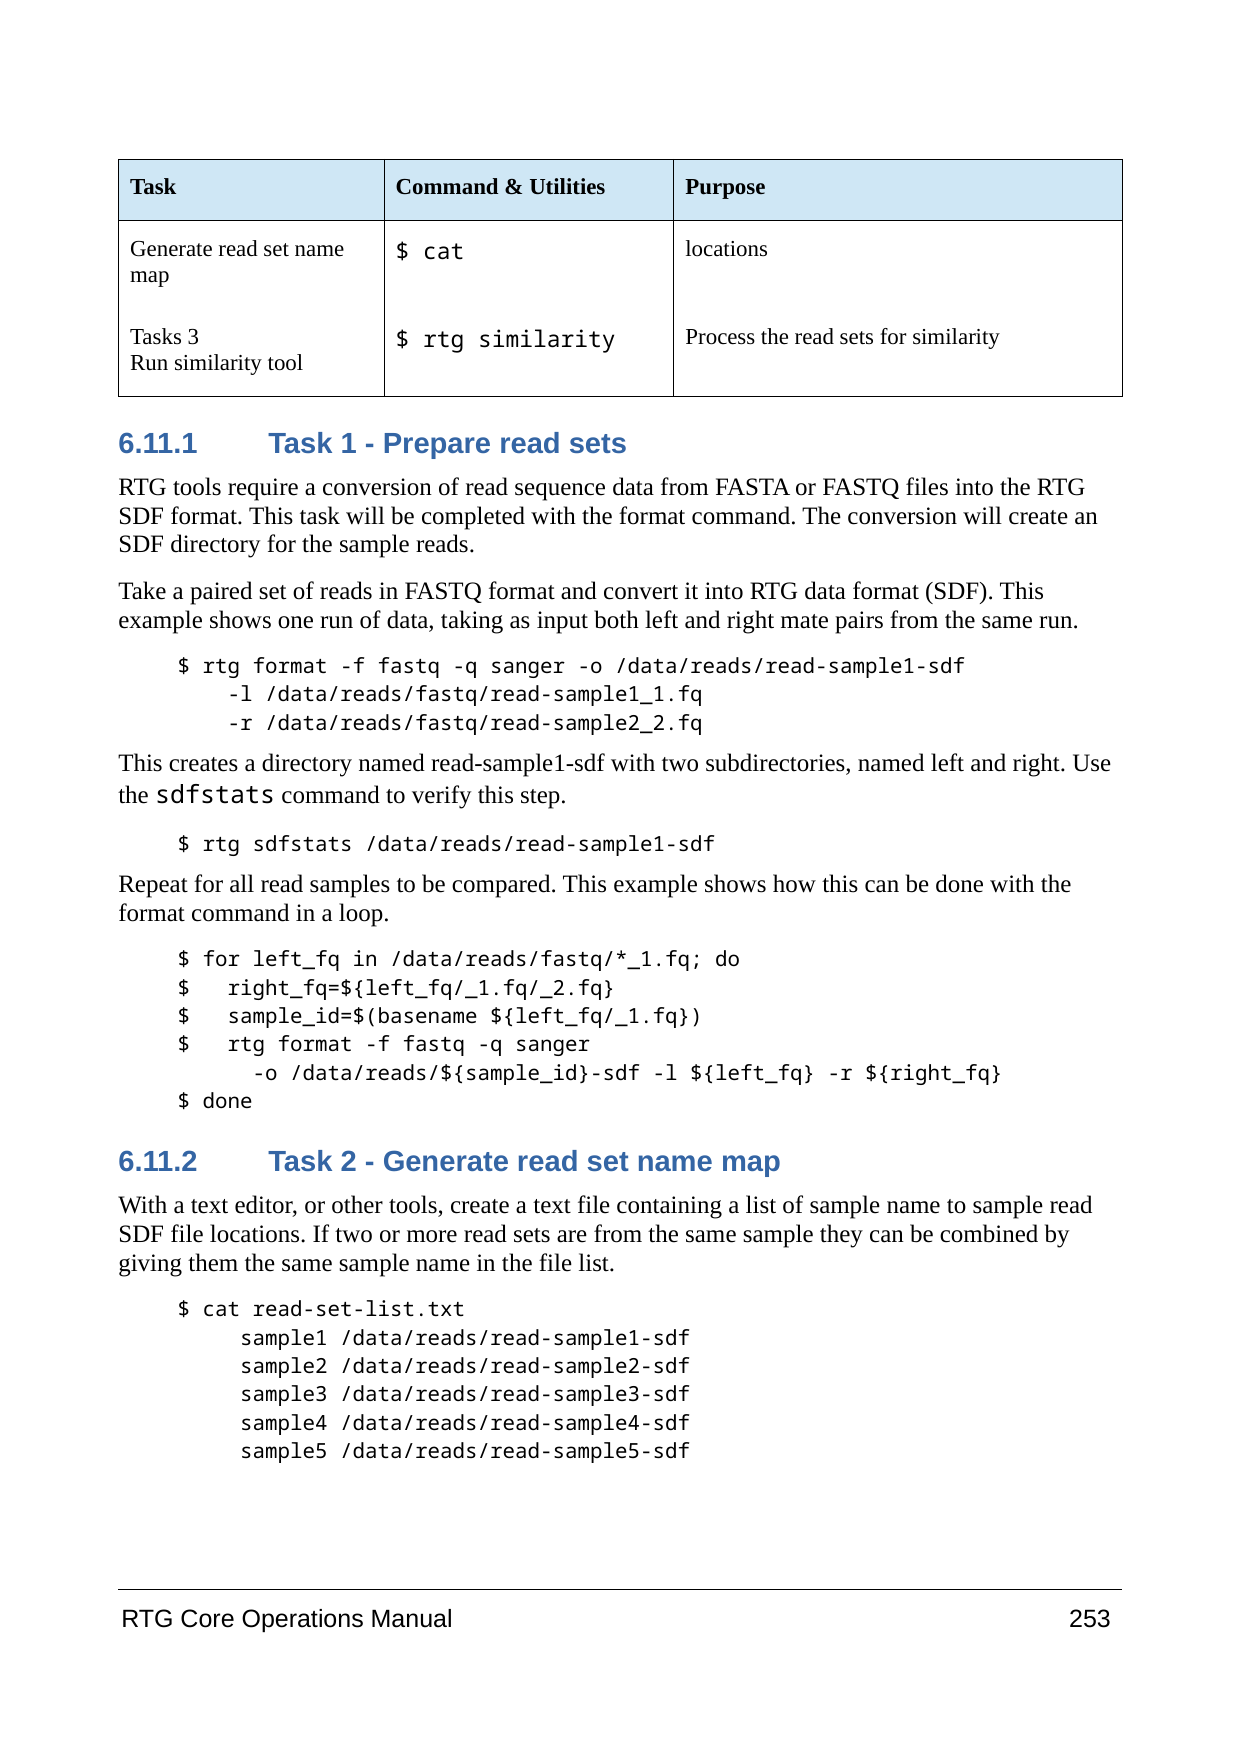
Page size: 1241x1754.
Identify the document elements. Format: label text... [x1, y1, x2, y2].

text $ rtg format -f fastq -q sanger [177, 1029, 1122, 1058]
text $ rtg format -f fastq -q sanger -o /data/reads/read-sample1-sdf [177, 651, 1122, 679]
text -l /data/reads/fastq/read-sample1_1.fq [177, 679, 1122, 708]
table_header Command & Utilities [385, 160, 673, 220]
table_cell Tasks 3 Run similarity tool [119, 309, 384, 396]
text $ done [177, 1086, 1122, 1115]
text Repeat for all read samples to be compared. This example shows how this can be done with the format command in a loop. [118, 869, 1122, 926]
table_cell Generate read set name map [119, 221, 384, 308]
text $ rtg sdfstats /data/reads/read-sample1-sdf [177, 829, 1122, 857]
text sample2 /data/reads/read-sample2-sdf [177, 1351, 1122, 1379]
text sample1 /data/reads/read-sample1-sdf [177, 1323, 1122, 1351]
table_header Purpose [674, 160, 1122, 220]
text This creates a directory named read-sample1-sdf with two subdirectories, named left and right. Use the sdfstats command to verify this step. [118, 748, 1122, 811]
text $ for left_fq in /data/reads/fastq/*_1.fq; do [177, 944, 1122, 973]
subtitle Task 2 - Generate read set name map [118, 1144, 1122, 1178]
text $ right_fq=${left_fq/_1.fq/_2.fq} [177, 973, 1122, 1001]
text $ sample_id=$(basename ${left_fq/_1.fq}) [177, 1001, 1122, 1029]
table_cell Process the read sets for similarity [674, 309, 1122, 396]
text sample4 /data/reads/read-sample4-sdf [177, 1408, 1122, 1436]
table_cell locations [674, 221, 1122, 308]
table_header Task [119, 160, 384, 220]
text Take a paired set of reads in FASTQ format and convert it into RTG data format (SDF). This example shows one run of data, taking as input both left and right mate pairs from the same run. [118, 576, 1122, 633]
text RTG tools require a conversion of read sequence data from FASTA or FASTQ files into the RTG SDF format. This task will be completed with the format command. The conversion will create an SDF directory for the sample reads. [118, 472, 1122, 558]
text -o /data/reads/${sample_id}-sdf -l ${left_fq} -r ${right_fq} [177, 1058, 1122, 1086]
text With a text editor, or other tools, create a text file containing a list of sample name to sample read SDF file locations. If two or more read sets are from the same sample they can be combined by giving them the same sample name in the file list. [118, 1190, 1122, 1276]
text $ cat read-set-list.txt [177, 1294, 1122, 1323]
table_cell $ cat [385, 221, 673, 308]
subtitle Task 1 - Prepare read sets [118, 426, 1122, 459]
text sample5 /data/reads/read-sample5-sdf [177, 1436, 1122, 1465]
text sample3 /data/reads/read-sample3-sdf [177, 1379, 1122, 1408]
table_cell $ rtg similarity [385, 309, 673, 396]
text -r /data/reads/fastq/read-sample2_2.fq [177, 708, 1122, 736]
